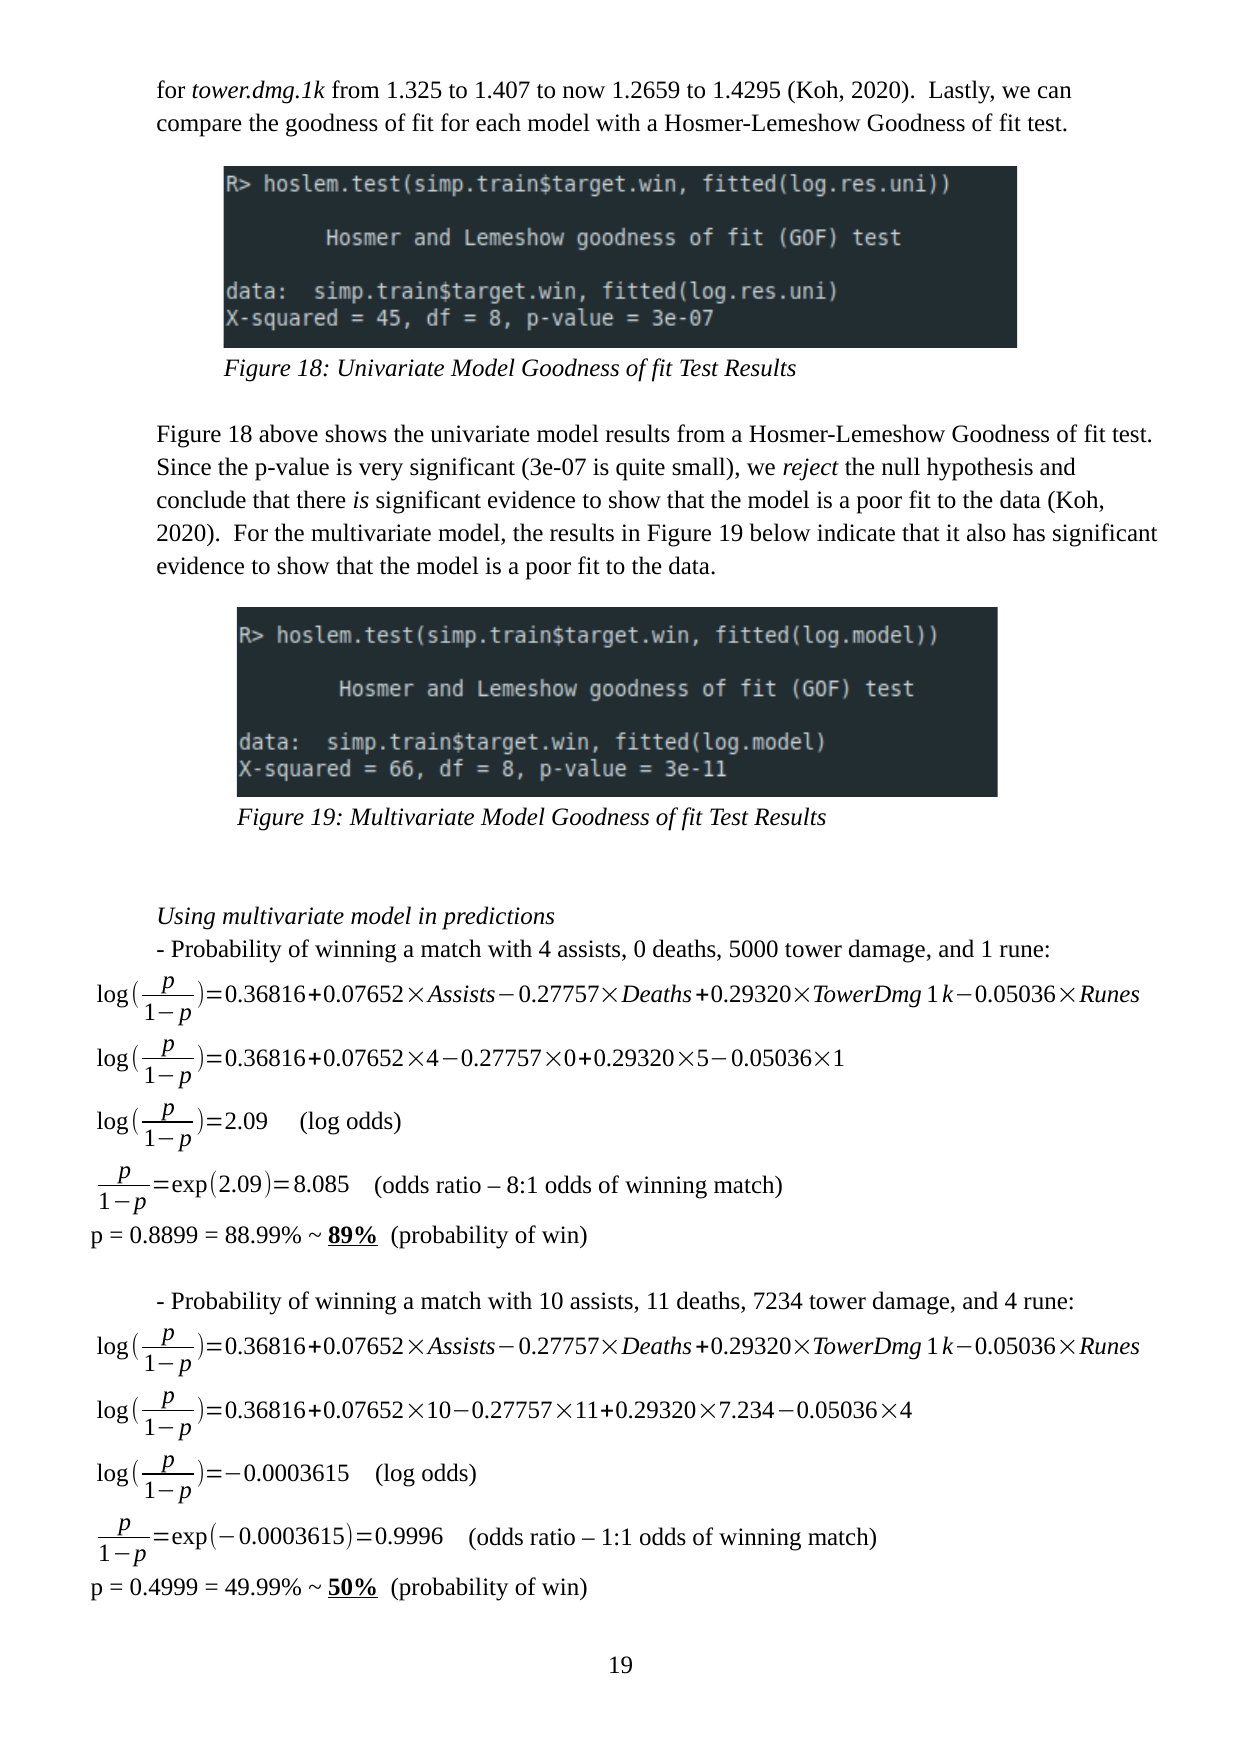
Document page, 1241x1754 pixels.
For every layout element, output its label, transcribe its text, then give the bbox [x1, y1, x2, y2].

text Figure 18: Univariate Model Goodness of fit Test Results [223, 348, 1017, 381]
text Figure 19: Multivariate Model Goodness of fit Test Results [237, 797, 998, 830]
text p = 0.4999 = 49.99% ~ 50% (probability of win) [90, 1572, 1159, 1600]
picture [236, 607, 998, 797]
text for tower.dmg.1k from 1.325 to 1.407 to now 1.2659 to 1.4295 (Koh, 2020). Lastly, we can compare the goodness of fit for each model with a Hosmer-Lemeshow Goodness of fit test. [156, 75, 1159, 137]
picture [223, 166, 1018, 348]
text (odds ratio – 1:1 odds of winning match) [90, 1508, 1159, 1567]
text p = 0.8899 = 88.99% ~ 89% (probability of win) [90, 1220, 1159, 1248]
text (log odds) [90, 1093, 1159, 1152]
text - Probability of winning a match with 4 assists, 0 deaths, 5000 tower damage, and 1 rune: [156, 934, 1159, 962]
text (odds ratio – 8:1 odds of winning match) [90, 1156, 1159, 1215]
text Using multivariate model in predictions [156, 901, 1159, 929]
text - Probability of winning a match with 10 assists, 11 deaths, 7234 tower damage, and 4 rune: [156, 1286, 1159, 1314]
text (log odds) [90, 1445, 1159, 1504]
text Figure 18 above shows the univariate model results from a Hosmer-Lemeshow Goodness of fit test. Since the p-value is very significant (3e-07 is quite small), we reject the null hypothesis and conclude that there is significant evidence to show that the model is a poor fit to the data (Koh, 2020). For the multivariate model, the results in Figure 19 below indicate that it also has significant evidence to show that the model is a poor fit to the data. [156, 419, 1159, 579]
